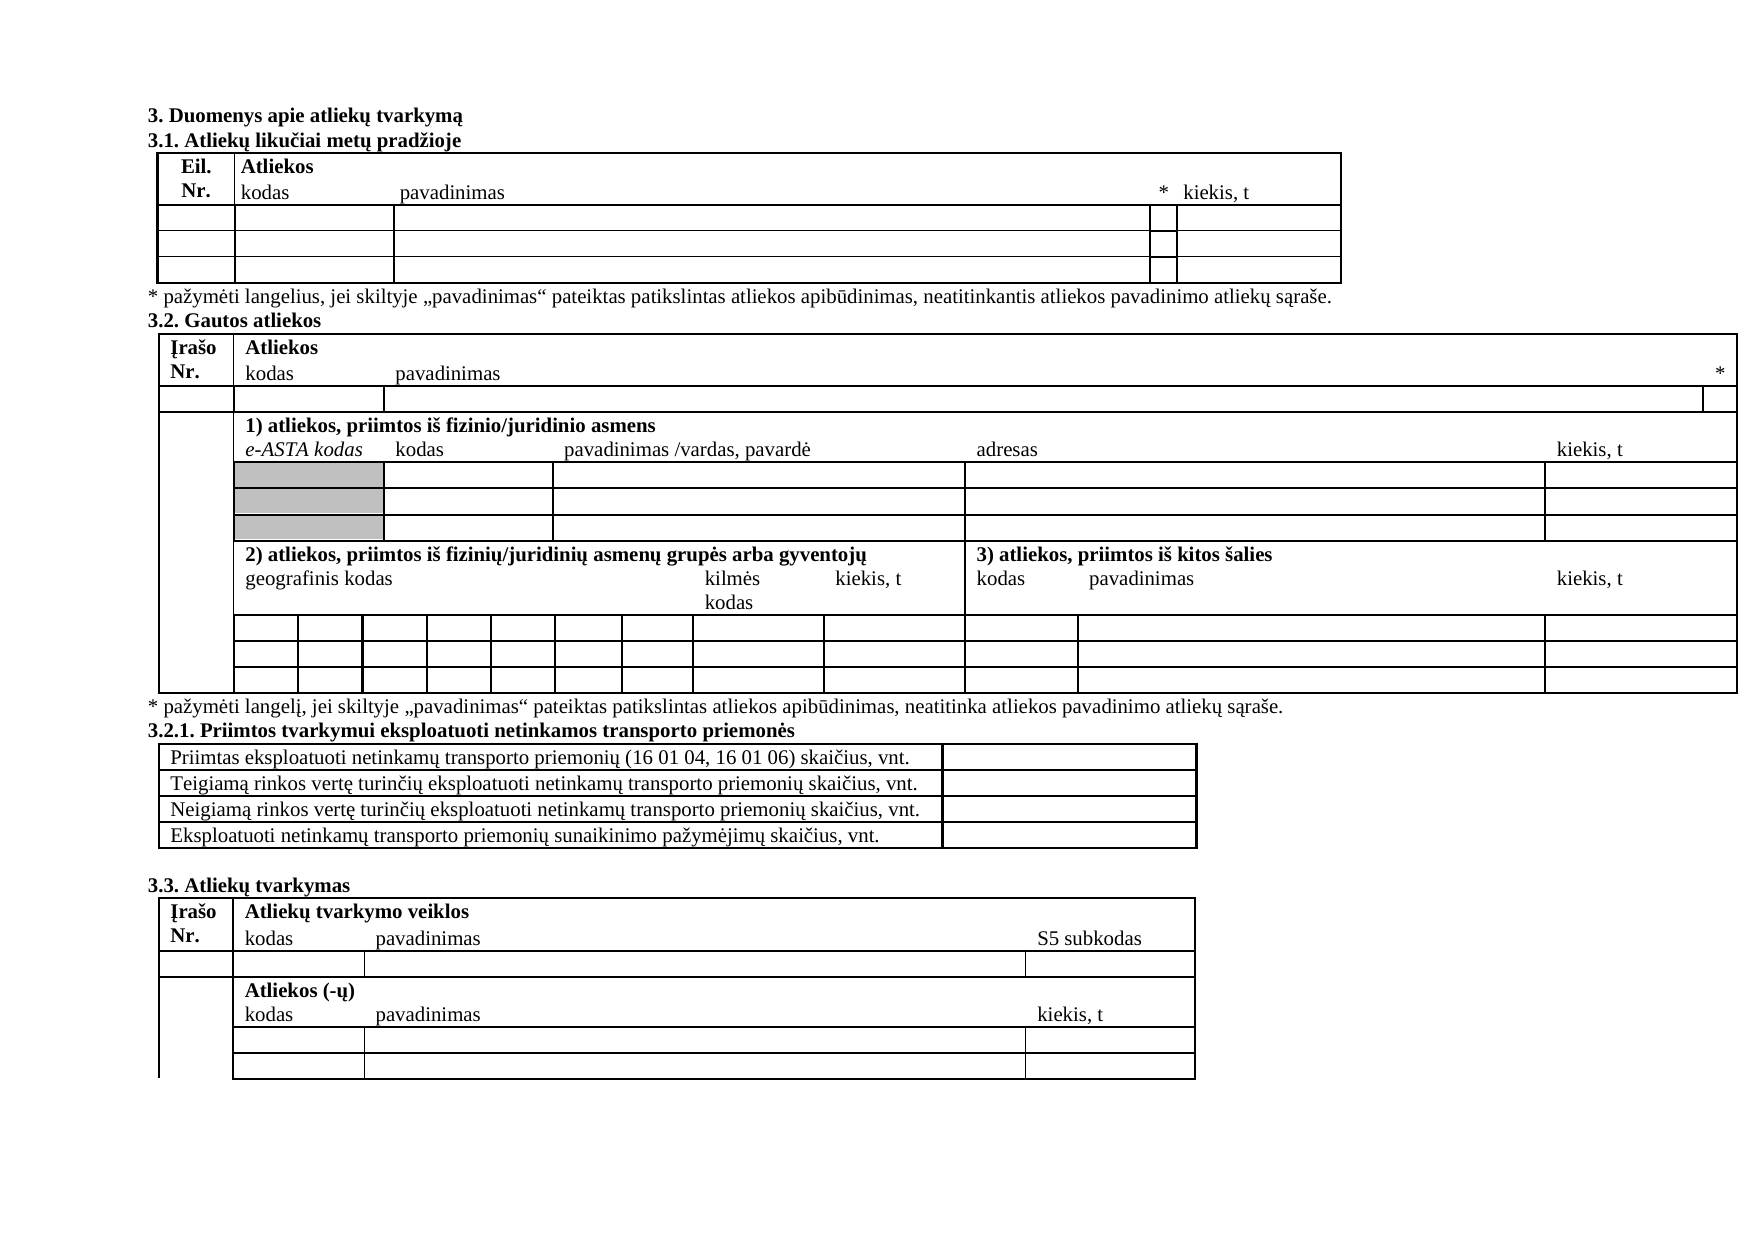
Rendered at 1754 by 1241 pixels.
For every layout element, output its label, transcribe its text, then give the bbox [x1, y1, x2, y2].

table_cell [1546, 668, 1736, 692]
table_cell [385, 387, 1702, 411]
table_header Eil. Nr. [159, 154, 234, 204]
table_cell [966, 463, 1544, 487]
table_header Priimtas eksploatuoti netinkamų transporto priemonių (16 01 04, 16 01 06) skaičius, vnt. [160, 745, 941, 769]
table_cell [965, 413, 1378, 437]
table_header [1703, 335, 1736, 359]
table_cell [1545, 413, 1736, 437]
table_cell [160, 540, 233, 566]
text 3.3. Atliekų tvarkymas [148, 873, 1636, 897]
table_header Atliekos [234, 335, 384, 359]
table_cell [365, 1054, 1025, 1078]
table_cell kodas [234, 924, 364, 949]
table_header [1177, 154, 1340, 178]
table_cell [160, 387, 233, 411]
table_cell [694, 668, 823, 692]
table_cell [365, 1028, 1025, 1052]
table_cell [1151, 258, 1176, 282]
table_cell [160, 1026, 232, 1052]
table_cell [364, 642, 426, 666]
table_header Įrašo Nr. [160, 335, 233, 385]
text * pažymėti langelį, jei skiltyje „pavadinimas“ pateiktas patikslintas atliekos apibūdinimas, neatitinka atliekos pavadinimo atliekų sąraše. [148, 694, 1636, 718]
table_cell 3) atliekos, priimtos iš kitos šalies [966, 542, 1736, 566]
table_cell [492, 616, 554, 640]
text * pažymėti langelius, jei skiltyje „pavadinimas“ pateiktas patikslintas atliekos apibūdinimas, neatitinkantis atliekos pavadinimo atliekų sąraše. [148, 284, 1636, 308]
table_cell [160, 413, 233, 437]
table_cell [1079, 642, 1544, 666]
table_header Įrašo Nr. [160, 899, 232, 949]
table_cell [236, 231, 393, 256]
table_cell [825, 668, 964, 692]
table_cell [492, 668, 554, 692]
table_cell [160, 1052, 232, 1078]
table_cell [966, 516, 1544, 539]
table_cell 2) atliekos, priimtos iš fizinių/juridinių asmenų grupės arba gyventojų [234, 542, 964, 566]
table_cell Atliekos (-ų) [234, 978, 1026, 1002]
table_cell [160, 487, 233, 513]
table_cell [554, 516, 964, 539]
table_cell pavadinimas [364, 1002, 1026, 1026]
table_cell [235, 463, 383, 487]
table_header S5 subkodas [1026, 899, 1194, 949]
table_cell [160, 566, 233, 614]
table_cell Teigiamą rinkos vertę turinčių eksploatuoti netinkamų transporto priemonių skaičius, vnt. [160, 771, 941, 795]
table_cell [622, 566, 693, 614]
table_cell [385, 489, 552, 513]
table_header Atliekos [235, 154, 1149, 178]
table_cell [1026, 952, 1194, 976]
table_cell [235, 616, 297, 640]
text 3.2. Gautos atliekos [148, 308, 1636, 332]
table_cell pavadinimas [364, 924, 1026, 949]
table_cell [1546, 463, 1736, 487]
table_cell [235, 489, 383, 513]
table_cell geografinis kodas [234, 566, 622, 614]
table_cell [299, 642, 361, 666]
table_cell [492, 642, 554, 666]
table_cell [1546, 616, 1736, 640]
table_cell [825, 642, 964, 666]
table_cell [299, 616, 361, 640]
table_cell [966, 642, 1077, 666]
table_cell pavadinimas [394, 178, 1149, 204]
table_cell [395, 206, 1149, 230]
table_cell [160, 614, 233, 640]
table_cell kiekis, t [824, 566, 964, 614]
table_cell [160, 437, 233, 461]
table_cell [160, 640, 233, 666]
table_cell [159, 206, 234, 230]
table_cell [159, 231, 234, 256]
table_cell [825, 616, 964, 640]
table_cell [385, 463, 552, 487]
text 3. Duomenys apie atliekų tvarkymą [148, 103, 1636, 127]
table_header [944, 745, 1195, 769]
table_cell [160, 461, 233, 487]
table_cell [160, 952, 232, 976]
table_cell [1026, 1054, 1194, 1078]
table_cell pavadinimas [384, 359, 1703, 385]
table_cell [234, 1028, 364, 1052]
table_cell [694, 616, 823, 640]
table_cell [365, 952, 1025, 976]
table_cell pavadinimas [1078, 566, 1545, 614]
table_cell kiekis, t [1545, 566, 1736, 614]
table_cell kilmės kodas [693, 566, 824, 614]
table_cell kodas [966, 566, 1078, 614]
table_cell [1178, 206, 1340, 230]
table_cell [1178, 231, 1340, 256]
table_cell [944, 797, 1195, 821]
table_cell [234, 952, 364, 976]
table_header Atliekų tvarkymo veiklos [234, 899, 1026, 923]
table_cell [556, 668, 621, 692]
table_cell [428, 668, 490, 692]
table_cell [1546, 516, 1736, 539]
table_cell [1546, 489, 1736, 513]
table_cell * [1150, 178, 1177, 204]
table_cell [364, 668, 426, 692]
table_cell Eksploatuoti netinkamų transporto priemonių sunaikinimo pažymėjimų skaičius, vnt. [160, 823, 941, 847]
table_cell [236, 206, 393, 230]
table_cell [1178, 257, 1340, 282]
table_cell [966, 616, 1077, 640]
table_cell kiekis, t [1026, 1002, 1194, 1026]
table_cell [234, 1054, 364, 1078]
table_cell [235, 668, 297, 692]
table_cell [236, 257, 393, 282]
table_cell [1079, 668, 1544, 692]
table_cell [1704, 387, 1736, 411]
table_cell [235, 387, 383, 411]
table_cell kodas [234, 359, 384, 385]
table_cell [160, 666, 233, 692]
table_cell adresas [965, 437, 1545, 461]
table_cell [235, 642, 297, 666]
table_cell 1) atliekos, priimtos iš fizinio/juridinio asmens [234, 413, 965, 437]
table_cell [428, 642, 490, 666]
table_cell e-ASTA kodas [234, 437, 384, 461]
table_cell [160, 514, 233, 539]
table_cell [1026, 978, 1194, 1002]
table_cell [428, 616, 490, 640]
table_cell [160, 978, 232, 1002]
table_cell * [1703, 359, 1736, 385]
table_cell [623, 616, 692, 640]
table_cell [944, 823, 1195, 847]
table_cell [694, 642, 823, 666]
table_cell [554, 489, 964, 513]
table_cell Neigiamą rinkos vertę turinčių eksploatuoti netinkamų transporto priemonių skaičius, vnt. [160, 797, 941, 821]
table_cell [160, 1002, 232, 1026]
table_cell kodas [234, 1002, 364, 1026]
table_cell [554, 463, 964, 487]
table_cell [1151, 206, 1176, 230]
table_cell [966, 489, 1544, 513]
table_cell kiekis, t [1177, 178, 1340, 204]
table_cell [1079, 616, 1544, 640]
table_cell kodas [235, 178, 394, 204]
table_cell [1546, 642, 1736, 666]
table_cell [556, 642, 621, 666]
table_cell [395, 231, 1149, 256]
table_cell [159, 257, 234, 282]
table_cell [395, 257, 1149, 282]
table_cell [1378, 413, 1545, 437]
table_cell pavadinimas /vardas, pavardė [553, 437, 965, 461]
table_cell [364, 616, 426, 640]
text 3.2.1. Priimtos tvarkymui eksploatuoti netinkamos transporto priemonės [148, 718, 1636, 742]
table_cell [623, 668, 692, 692]
table_cell [1151, 232, 1176, 256]
table_cell [944, 771, 1195, 795]
table_header [384, 335, 965, 359]
text 3.1. Atliekų likučiai metų pradžioje [148, 127, 1636, 152]
table_cell [623, 642, 692, 666]
table_cell [1026, 1028, 1194, 1052]
table_header [965, 335, 1703, 359]
table_cell [235, 516, 383, 539]
table_cell [385, 516, 552, 539]
table_cell [556, 616, 621, 640]
table_header [1150, 154, 1177, 178]
table_cell [299, 668, 361, 692]
table_cell kodas [384, 437, 553, 461]
table_cell kiekis, t [1545, 437, 1736, 461]
table_cell [966, 668, 1077, 692]
